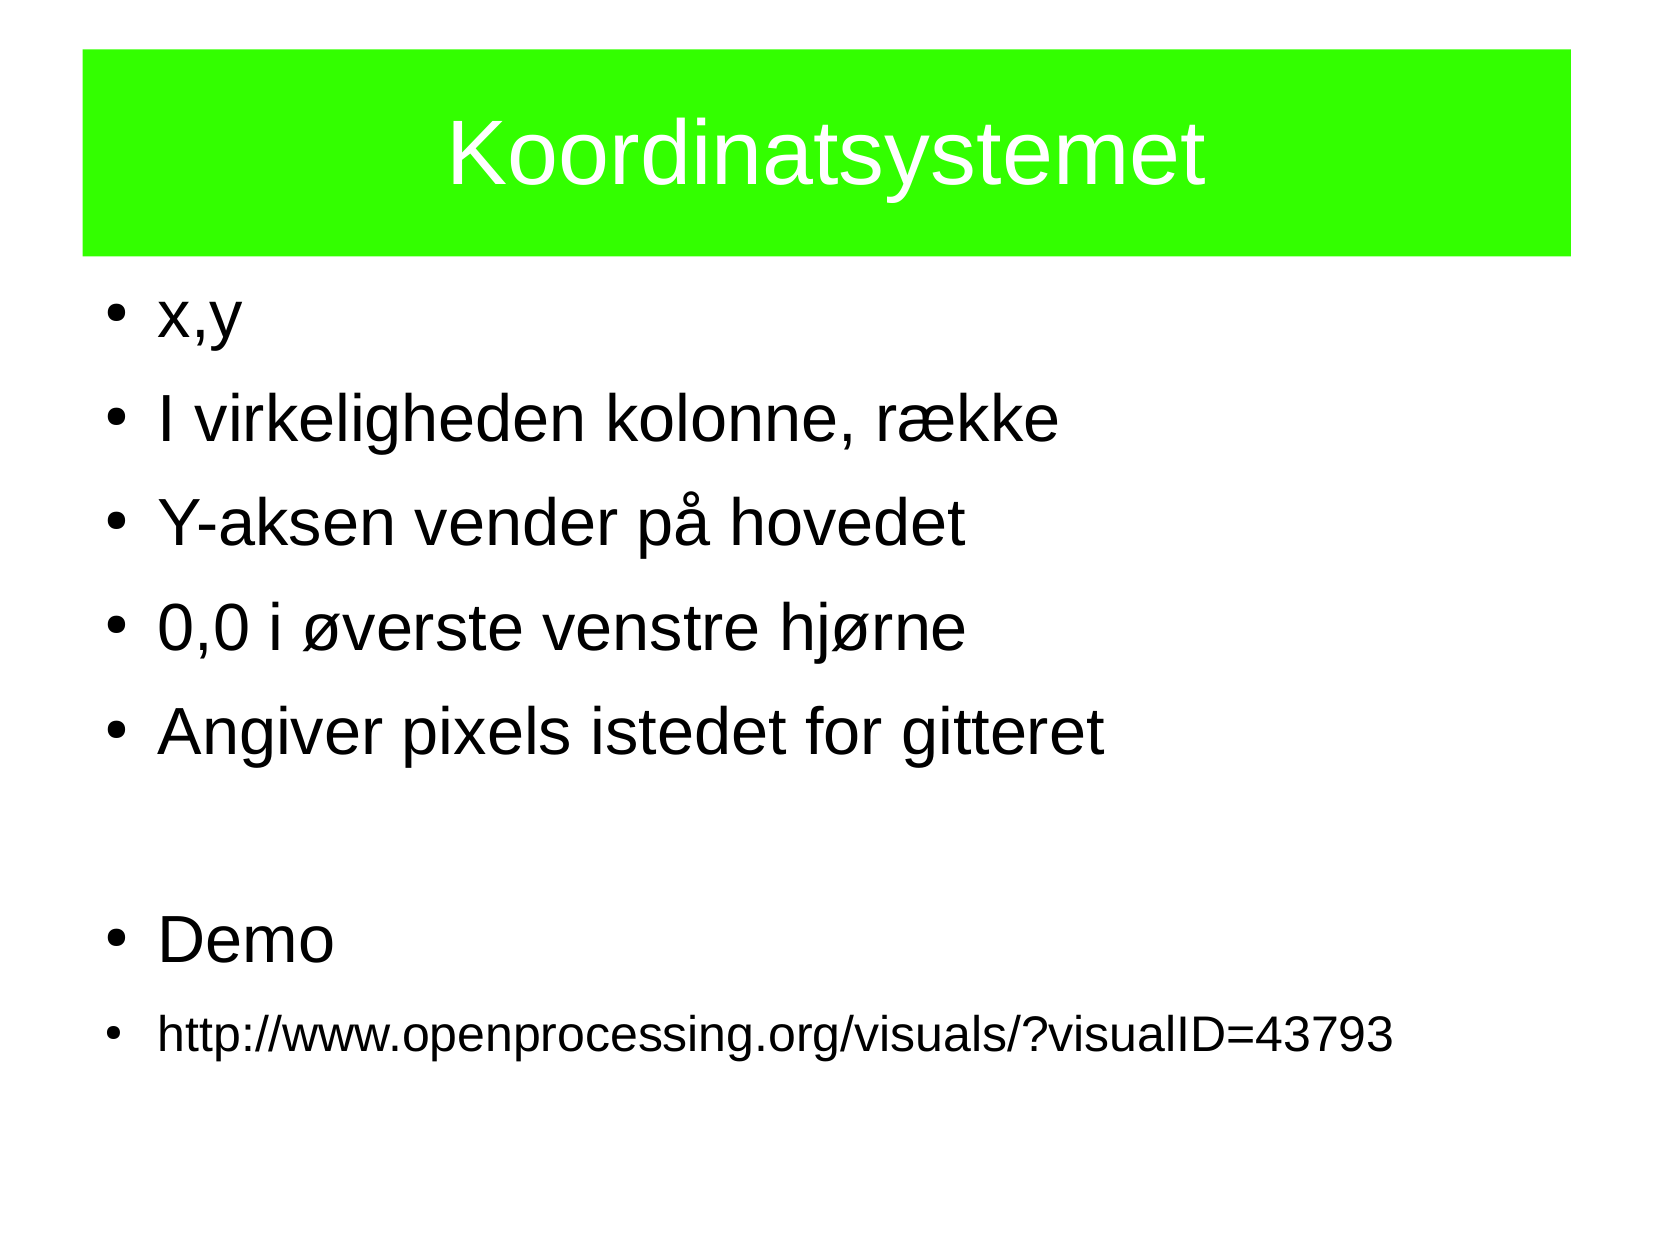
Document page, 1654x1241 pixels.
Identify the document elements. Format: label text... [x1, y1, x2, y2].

title Koordinatsystemet [82, 49, 1571, 257]
list x,y I virkeligheden kolonne, række Y-aksen vender på hovedet 0,0 i øverste venstre hjørne Angiver pixels istedet for gitteret Demo http://www.openprocessing.org/visuals/?visualID=43793 [86, 276, 1576, 1096]
